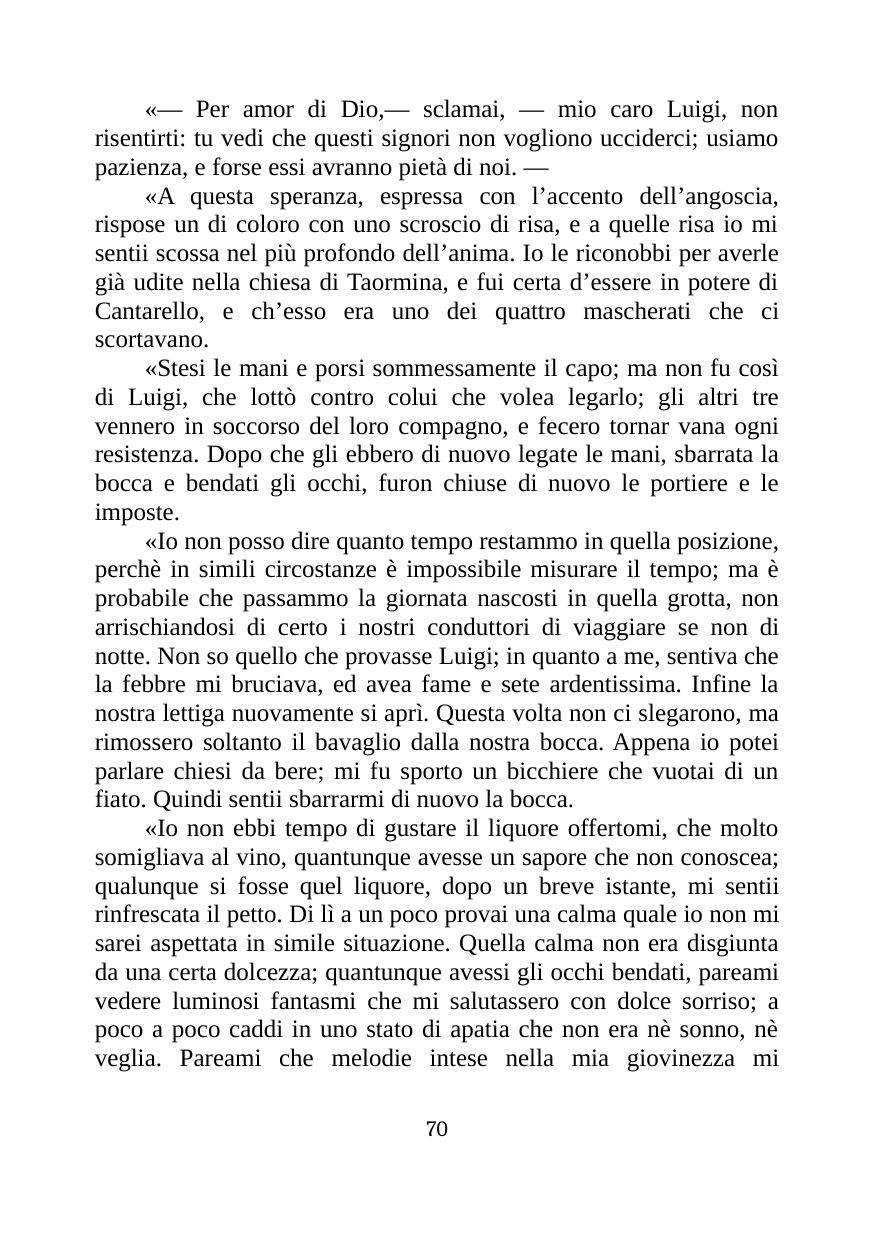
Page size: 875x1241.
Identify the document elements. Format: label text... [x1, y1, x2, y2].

text «Io non ebbi tempo di gustare il liquore offertomi, che molto somigliava al vino, quantunque avesse un sapore che non conoscea; qualunque si fosse quel liquore, dopo un breve istante, mi sentii rinfrescata il petto. Di lì a un poco provai una calma quale io non mi sarei aspettata in simile situazione. Quella calma non era disgiunta da una certa dolcezza; quantunque avessi gli occhi bendati, pareami vedere luminosi fantasmi che mi salutassero con dolce sorriso; a poco a poco caddi in uno stato di apatia che non era nè sonno, nè veglia. Pareami che melodie intese nella mia giovinezza mi [94, 813, 779, 1072]
text «— Per amor di Dio,— sclamai, — mio caro Luigi, non risentirti: tu vedi che questi signori non vogliono ucciderci; usiamo pazienza, e forse essi avranno pietà di noi. — [94, 94, 779, 181]
text «Io non posso dire quanto tempo restammo in quella posizione, perchè in simili circostanze è impossibile misurare il tempo; ma è probabile che passammo la giornata nascosti in quella grotta, non arrischiandosi di certo i nostri conduttori di viaggiare se non di notte. Non so quello che provasse Luigi; in quanto a me, sentiva che la febbre mi bruciava, ed avea fame e sete ardentissima. Infine la nostra lettiga nuovamente si aprì. Questa volta non ci slegarono, ma rimossero soltanto il bavaglio dalla nostra bocca. Appena io potei parlare chiesi da bere; mi fu sporto un bicchiere che vuotai di un fiato. Quindi sentii sbarrarmi di nuovo la bocca. [94, 526, 779, 813]
text «Stesi le mani e porsi sommessamente il capo; ma non fu così di Luigi, che lottò contro colui che volea legarlo; gli altri tre vennero in soccorso del loro compagno, e fecero tornar vana ogni resistenza. Dopo che gli ebbero di nuovo legate le mani, sbarrata la bocca e bendati gli occhi, furon chiuse di nuovo le portiere e le imposte. [94, 353, 779, 526]
text «A questa speranza, espressa con l’accento dell’angoscia, rispose un di coloro con uno scroscio di risa, e a quelle risa io mi sentii scossa nel più profondo dell’anima. Io le riconobbi per averle già udite nella chiesa di Taormina, e fui certa d’essere in potere di Cantarello, e ch’esso era uno dei quattro mascherati che ci scortavano. [94, 181, 779, 353]
